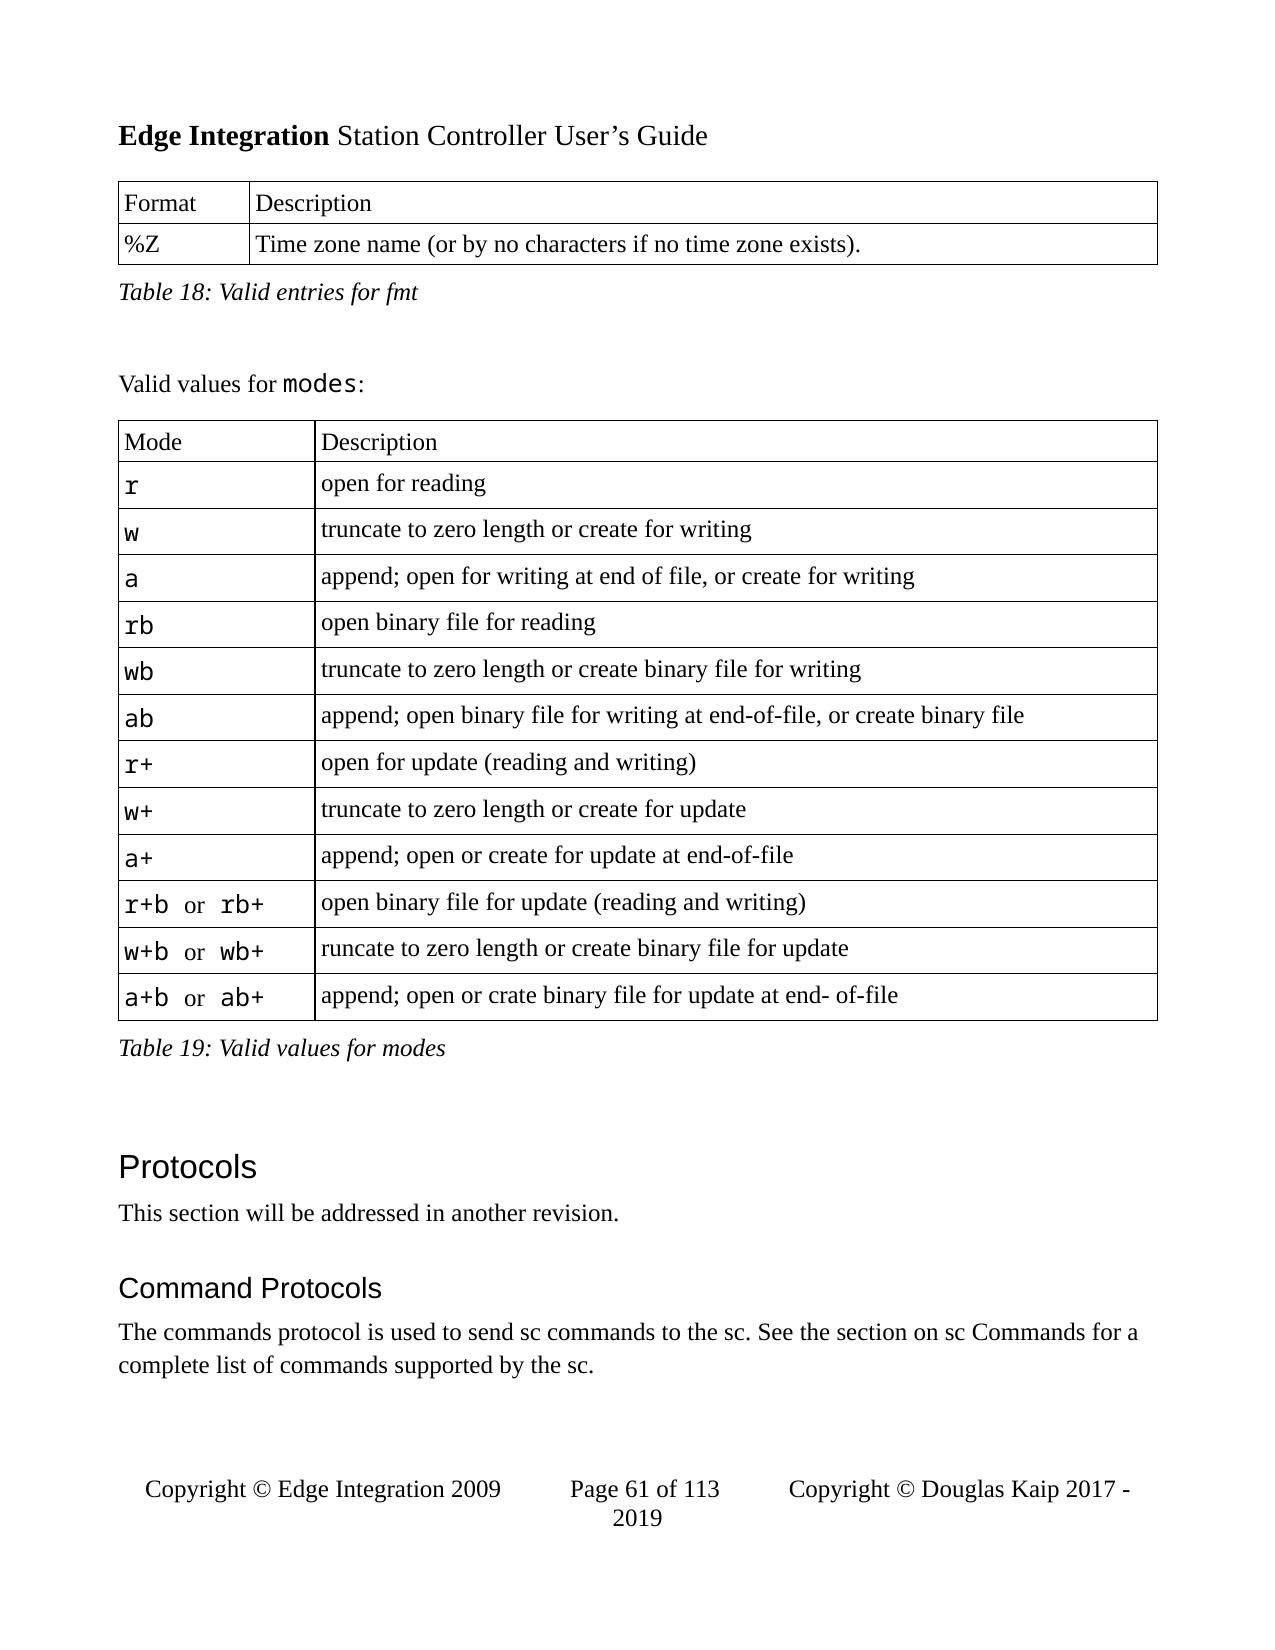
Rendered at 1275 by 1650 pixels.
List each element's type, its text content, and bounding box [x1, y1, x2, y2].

table_cell truncate to zero length or create binary file for writing [316, 648, 1157, 694]
table_cell w+ [119, 788, 314, 833]
table_cell truncate to zero length or create for update [316, 788, 1157, 833]
table_cell truncate to zero length or create for writing [316, 509, 1157, 554]
subtitle Protocols [118, 1147, 1157, 1186]
table_header Description [250, 182, 1157, 222]
table_cell w [119, 509, 314, 554]
text Table 18: Valid entries for fmt [118, 277, 1157, 306]
table_cell Time zone name (or by no characters if no time zone exists). [250, 224, 1157, 264]
table_cell wb [119, 648, 314, 694]
table_cell a [119, 555, 314, 601]
table_cell append; open or crate binary file for update at end- of-file [316, 974, 1157, 1020]
table_cell append; open binary file for writing at end-of-file, or create binary file [316, 695, 1157, 740]
table_cell w+b or wb+ [119, 928, 314, 973]
table_cell open binary file for reading [316, 602, 1157, 647]
text Table 19: Valid values for modes [118, 1033, 1157, 1062]
table_header Mode [119, 421, 314, 461]
table_cell rb [119, 602, 314, 647]
table_cell r+b or rb+ [119, 881, 314, 927]
text Valid values for modes: [118, 366, 1157, 400]
table_cell open for reading [316, 462, 1157, 508]
table_cell %Z [119, 224, 249, 264]
table_cell open for update (reading and writing) [316, 741, 1157, 787]
table_cell a+b or ab+ [119, 974, 314, 1020]
table_cell append; open or create for update at end-of-file [316, 835, 1157, 880]
table_cell ab [119, 695, 314, 740]
table_header Format [119, 182, 249, 222]
subtitle Command Protocols [118, 1271, 1157, 1304]
table_header Description [316, 421, 1157, 461]
table_cell open binary file for update (reading and writing) [316, 881, 1157, 927]
table_cell runcate to zero length or create binary file for update [316, 928, 1157, 973]
text This section will be addressed in another revision. [118, 1198, 1157, 1227]
table_cell r+ [119, 741, 314, 787]
table_cell r [119, 462, 314, 508]
text The commands protocol is used to send sc commands to the sc. See the section on sc Commands for a complete list of commands supported by the sc. [118, 1317, 1157, 1378]
table_cell append; open for writing at end of file, or create for writing [316, 555, 1157, 601]
table_cell a+ [119, 835, 314, 880]
